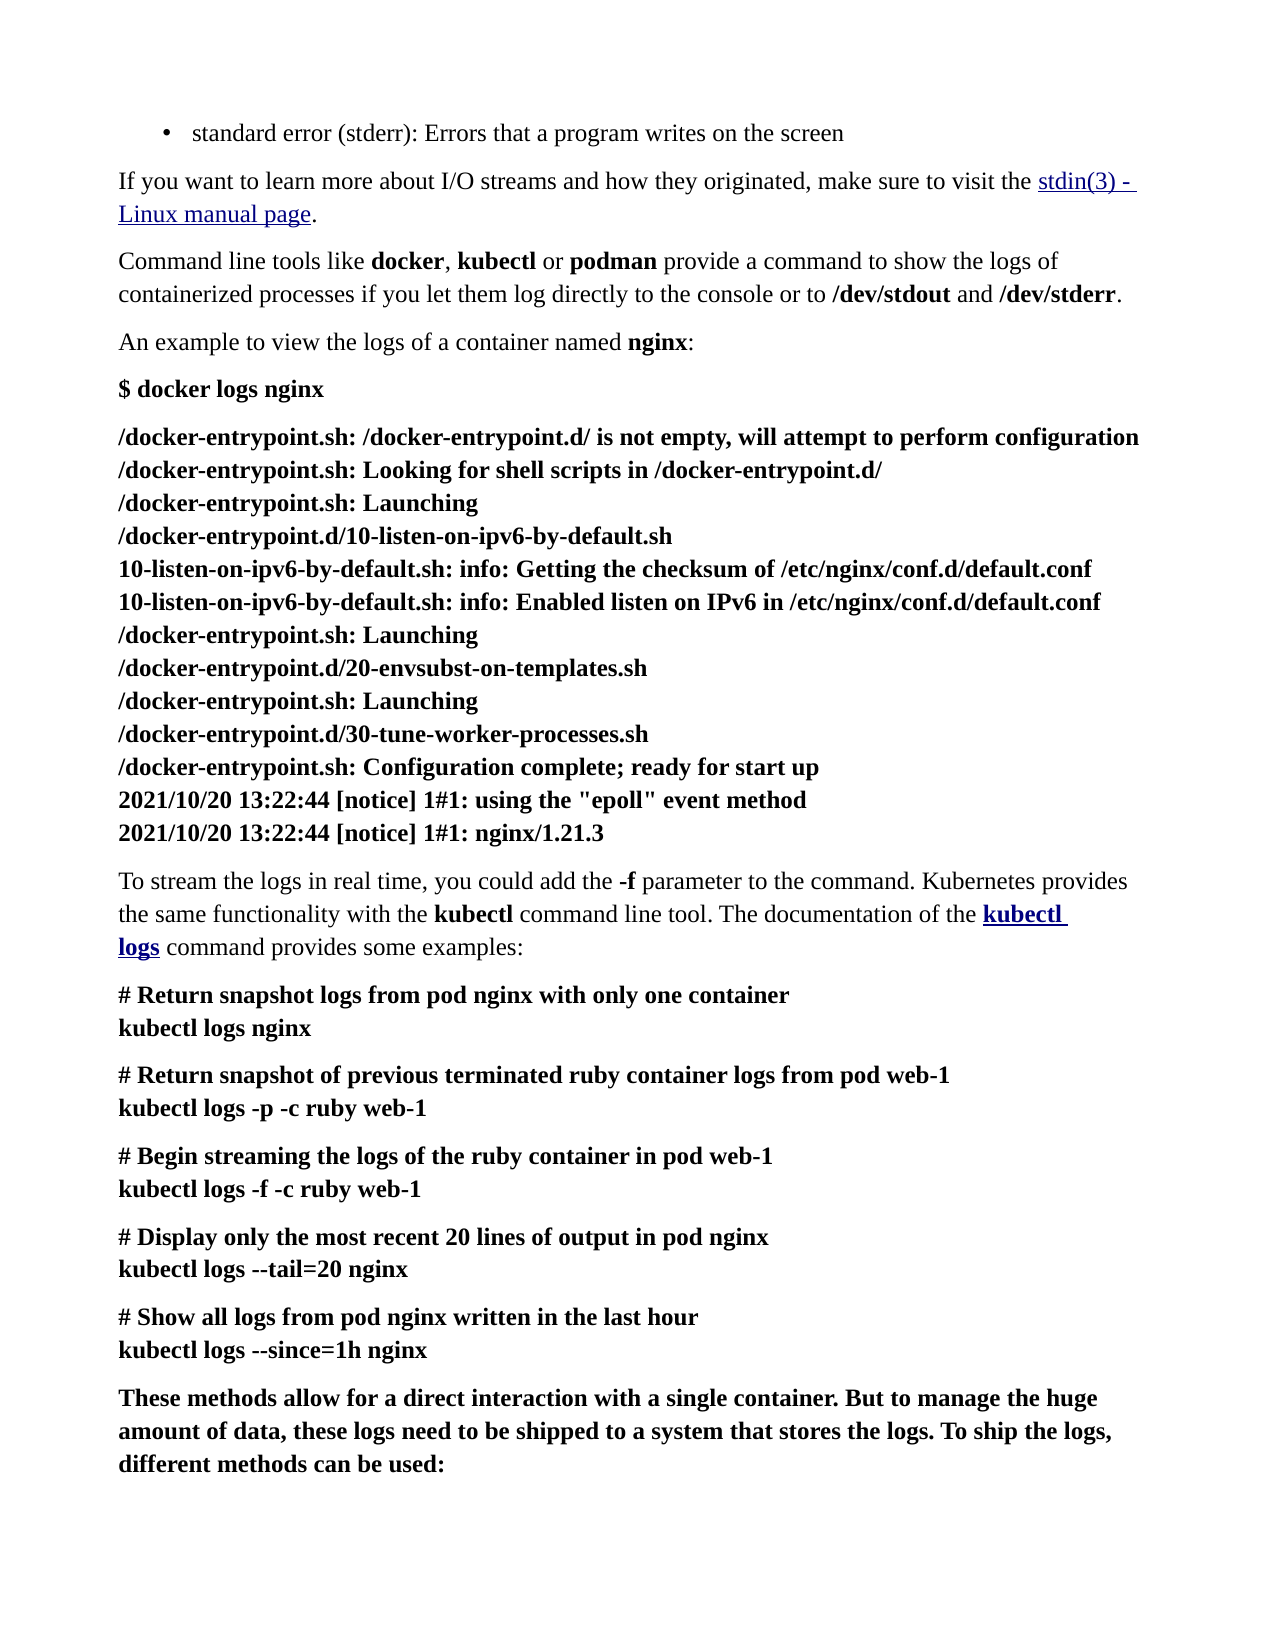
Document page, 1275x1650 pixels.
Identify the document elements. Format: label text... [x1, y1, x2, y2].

text # Return snapshot of previous terminated ruby container logs from pod web-1 kubectl logs -p -c ruby web-1 [118, 1060, 1157, 1122]
text # Display only the most recent 20 lines of output in pod nginx kubectl logs --tail=20 nginx [118, 1222, 1157, 1283]
text If you want to learn more about I/O streams and how they originated, make sure to visit the stdin(3) - Linux manual page. [118, 166, 1157, 227]
text /docker-entrypoint.sh: /docker-entrypoint.d/ is not empty, will attempt to perform configuration /docker-entrypoint.sh: Looking for shell scripts in /docker-entrypoint.d/ /docker-entrypoint.sh: Launching /docker-entrypoint.d/10-listen-on-ipv6-by-default.sh 10-listen-on-ipv6-by-default.sh: info: Getting the checksum of /etc/nginx/conf.d/default.conf 10-listen-on-ipv6-by-default.sh: info: Enabled listen on IPv6 in /etc/nginx/conf.d/default.conf /docker-entrypoint.sh: Launching /docker-entrypoint.d/20-envsubst-on-templates.sh /docker-entrypoint.sh: Launching /docker-entrypoint.d/30-tune-worker-processes.sh /docker-entrypoint.sh: Configuration complete; ready for start up 2021/10/20 13:22:44 [notice] 1#1: using the "epoll" event method 2021/10/20 13:22:44 [notice] 1#1: nginx/1.21.3 [118, 422, 1157, 847]
text $ docker logs nginx [118, 374, 1157, 403]
text An example to view the logs of a container named nginx: [118, 327, 1157, 356]
text # Return snapshot logs from pod nginx with only one container kubectl logs nginx [118, 980, 1157, 1041]
text # Show all logs from pod nginx written in the last hour kubectl logs --since=1h nginx [118, 1302, 1157, 1364]
text Command line tools like docker, kubectl or podman provide a command to show the logs of containerized processes if you let them log directly to the console or to /dev/stdout and /dev/stderr. [118, 246, 1157, 308]
text To stream the logs in real time, you could add the -f parameter to the command. Kubernetes provides the same functionality with the kubectl command line tool. The documentation of the kubectl logs command provides some examples: [118, 866, 1157, 961]
text These methods allow for a direct interaction with a single container. But to manage the huge amount of data, these logs need to be shipped to a system that stores the logs. To ship the logs, different methods can be used: [118, 1383, 1157, 1478]
list standard error (stderr): Errors that a program writes on the screen [162, 118, 1157, 147]
text # Begin streaming the logs of the ruby container in pod web-1 kubectl logs -f -c ruby web-1 [118, 1141, 1157, 1203]
